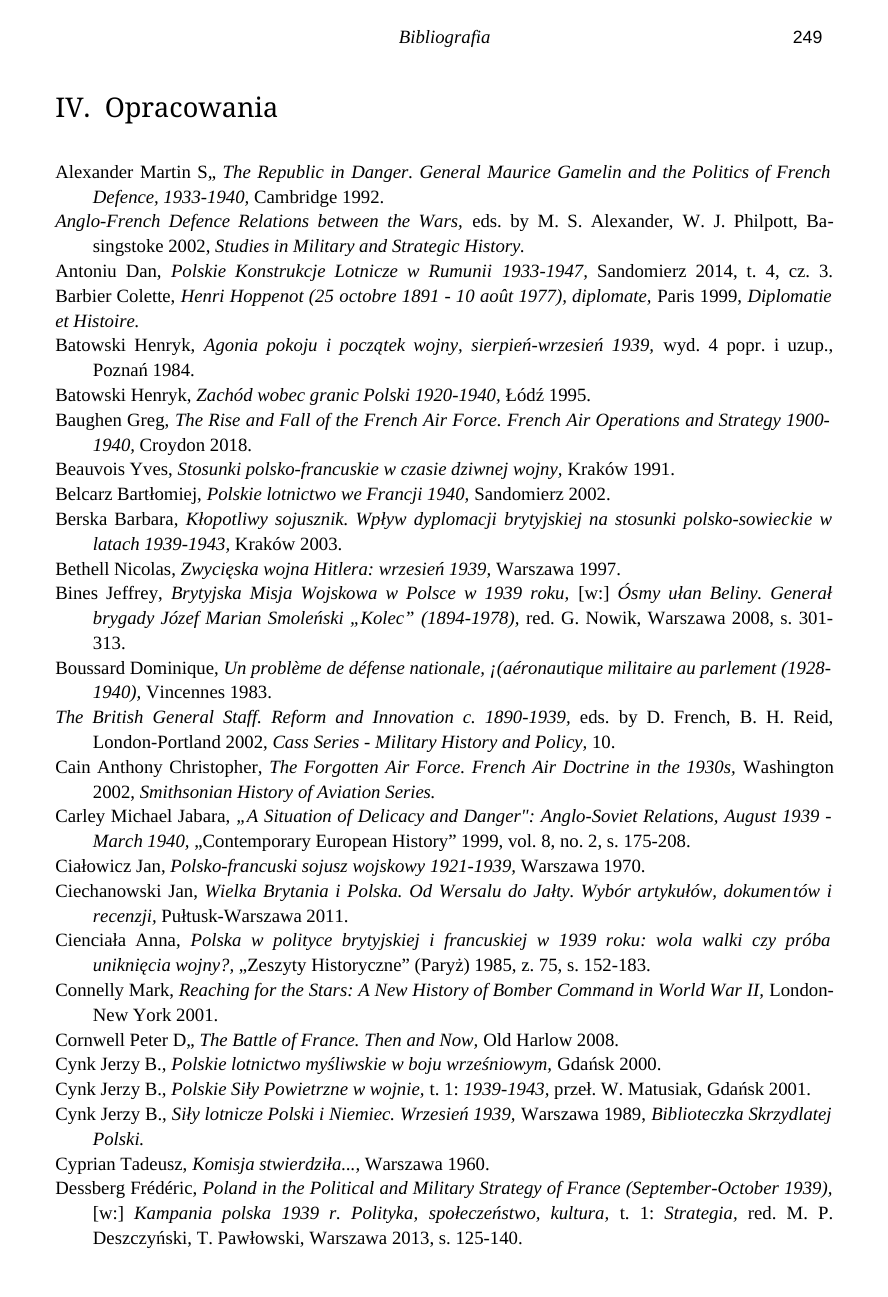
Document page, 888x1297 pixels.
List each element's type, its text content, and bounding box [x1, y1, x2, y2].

text 249 [793, 27, 829, 47]
text Bethell Nicolas, Zwycięska wojna Hitlera: wrzesień 1939, Warszawa 1997. [55, 557, 834, 579]
text Cienciała Anna, Polska w polityce brytyjskiej i francuskiej w 1939 roku: wola walki czy próba uniknięcia wojny?, „Zeszyty Historyczne” (Paryż) 1985, z. 75, s. 152-183. [55, 929, 834, 976]
text Anglo-French Defence Relations between the Wars, eds. by M. S. Alexander, W. J. Philpott, Ba­singstoke 2002, Studies in Military and Strategic History. [55, 210, 834, 257]
list Opracowania [55, 88, 834, 125]
text Bines Jeffrey, Brytyjska Misja Wojskowa w Polsce w 1939 roku, [w:] Ósmy ułan Beliny. Gene­rał brygady Józef Marian Smoleński „Kolec” (1894-1978), red. G. Nowik, Warszawa 2008, s. 301-313. [55, 582, 834, 653]
text Berska Barbara, Kłopotliwy sojusznik. Wpływ dyplomacji brytyjskiej na stosunki polsko-sowiec­kie w latach 1939-1943, Kraków 2003. [55, 508, 834, 554]
text Boussard Dominique, Un problème de défense nationale, ¡(aéronautique militaire au parlement (1928-1940), Vincennes 1983. [55, 657, 834, 703]
text Connelly Mark, Reaching for the Stars: A New History of Bomber Command in World War II, London-New York 2001. [55, 979, 834, 1025]
text Beauvois Yves, Stosunki polsko-francuskie w czasie dziwnej wojny, Kraków 1991. [55, 458, 834, 480]
text Batowski Henryk, Zachód wobec granic Polski 1920-1940, Łódź 1995. [55, 384, 834, 406]
text Cain Anthony Christopher, The Forgotten Air Force. French Air Doctrine in the 1930s, Wa­shington 2002, Smithsonian History of Aviation Series. [55, 756, 834, 802]
text Cynk Jerzy B., Polskie Siły Powietrzne w wojnie, t. 1: 1939-1943, przeł. W. Matusiak, Gdańsk 2001. [55, 1078, 834, 1100]
text The British General Staff. Reform and Innovation c. 1890-1939, eds. by D. French, B. H. Reid, London-Portland 2002, Cass Series - Military History and Policy, 10. [55, 706, 834, 753]
text Ciałowicz Jan, Polsko-francuski sojusz wojskowy 1921-1939, Warszawa 1970. [55, 855, 834, 877]
text Cyprian Tadeusz, Komisja stwierdziła..., Warszawa 1960. [55, 1152, 834, 1174]
text Cynk Jerzy B., Polskie lotnictwo myśliwskie w boju wrześniowym, Gdańsk 2000. [55, 1053, 834, 1075]
text Baughen Greg, The Rise and Fall of the French Air Force. French Air Operations and Strategy 1900-1940, Croydon 2018. [55, 409, 834, 455]
text Cynk Jerzy B., Siły lotnicze Polski i Niemiec. Wrzesień 1939, Warszawa 1989, Biblioteczka Skrzydlatej Polski. [55, 1103, 834, 1149]
text Batowski Henryk, Agonia pokoju i początek wojny, sierpień-wrzesień 1939, wyd. 4 popr. i uzup., Poznań 1984. [55, 334, 834, 381]
text Alexander Martin S„ The Republic in Danger. General Maurice Gamelin and the Politics of French Defence, 1933-1940, Cambridge 1992. [55, 161, 834, 207]
text Ciechanowski Jan, Wielka Brytania i Polska. Od Wersalu do Jałty. Wybór artykułów, dokumen­tów i recenzji, Pułtusk-Warszawa 2011. [55, 880, 834, 926]
text Belcarz Bartłomiej, Polskie lotnictwo we Francji 1940, Sandomierz 2002. [55, 483, 834, 505]
text Cornwell Peter D„ The Battle of France. Then and Now, Old Harlow 2008. [55, 1028, 834, 1050]
text Carley Michael Jabara, „A Situation of Delicacy and Danger": Anglo-Soviet Relations, August 1939 - March 1940, „Contemporary European History” 1999, vol. 8, no. 2, s. 175-208. [55, 805, 834, 852]
text Bibliografia [399, 26, 492, 47]
text Antoniu Dan, Polskie Konstrukcje Lotnicze w Rumunii 1933-1947, Sandomierz 2014, t. 4, cz. 3. Barbier Colette, Henri Hoppenot (25 octobre 1891 - 10 août 1977), diplomate, Paris 1999, Diplomatie et Histoire. [55, 260, 834, 331]
text Dessberg Frédéric, Poland in the Political and Military Strategy of France (September-October 1939), [w:] Kampania polska 1939 r. Polityka, społeczeństwo, kultura, t. 1: Strategia, red. M. P. Deszczyński, T. Pawłowski, Warszawa 2013, s. 125-140. [55, 1177, 834, 1248]
